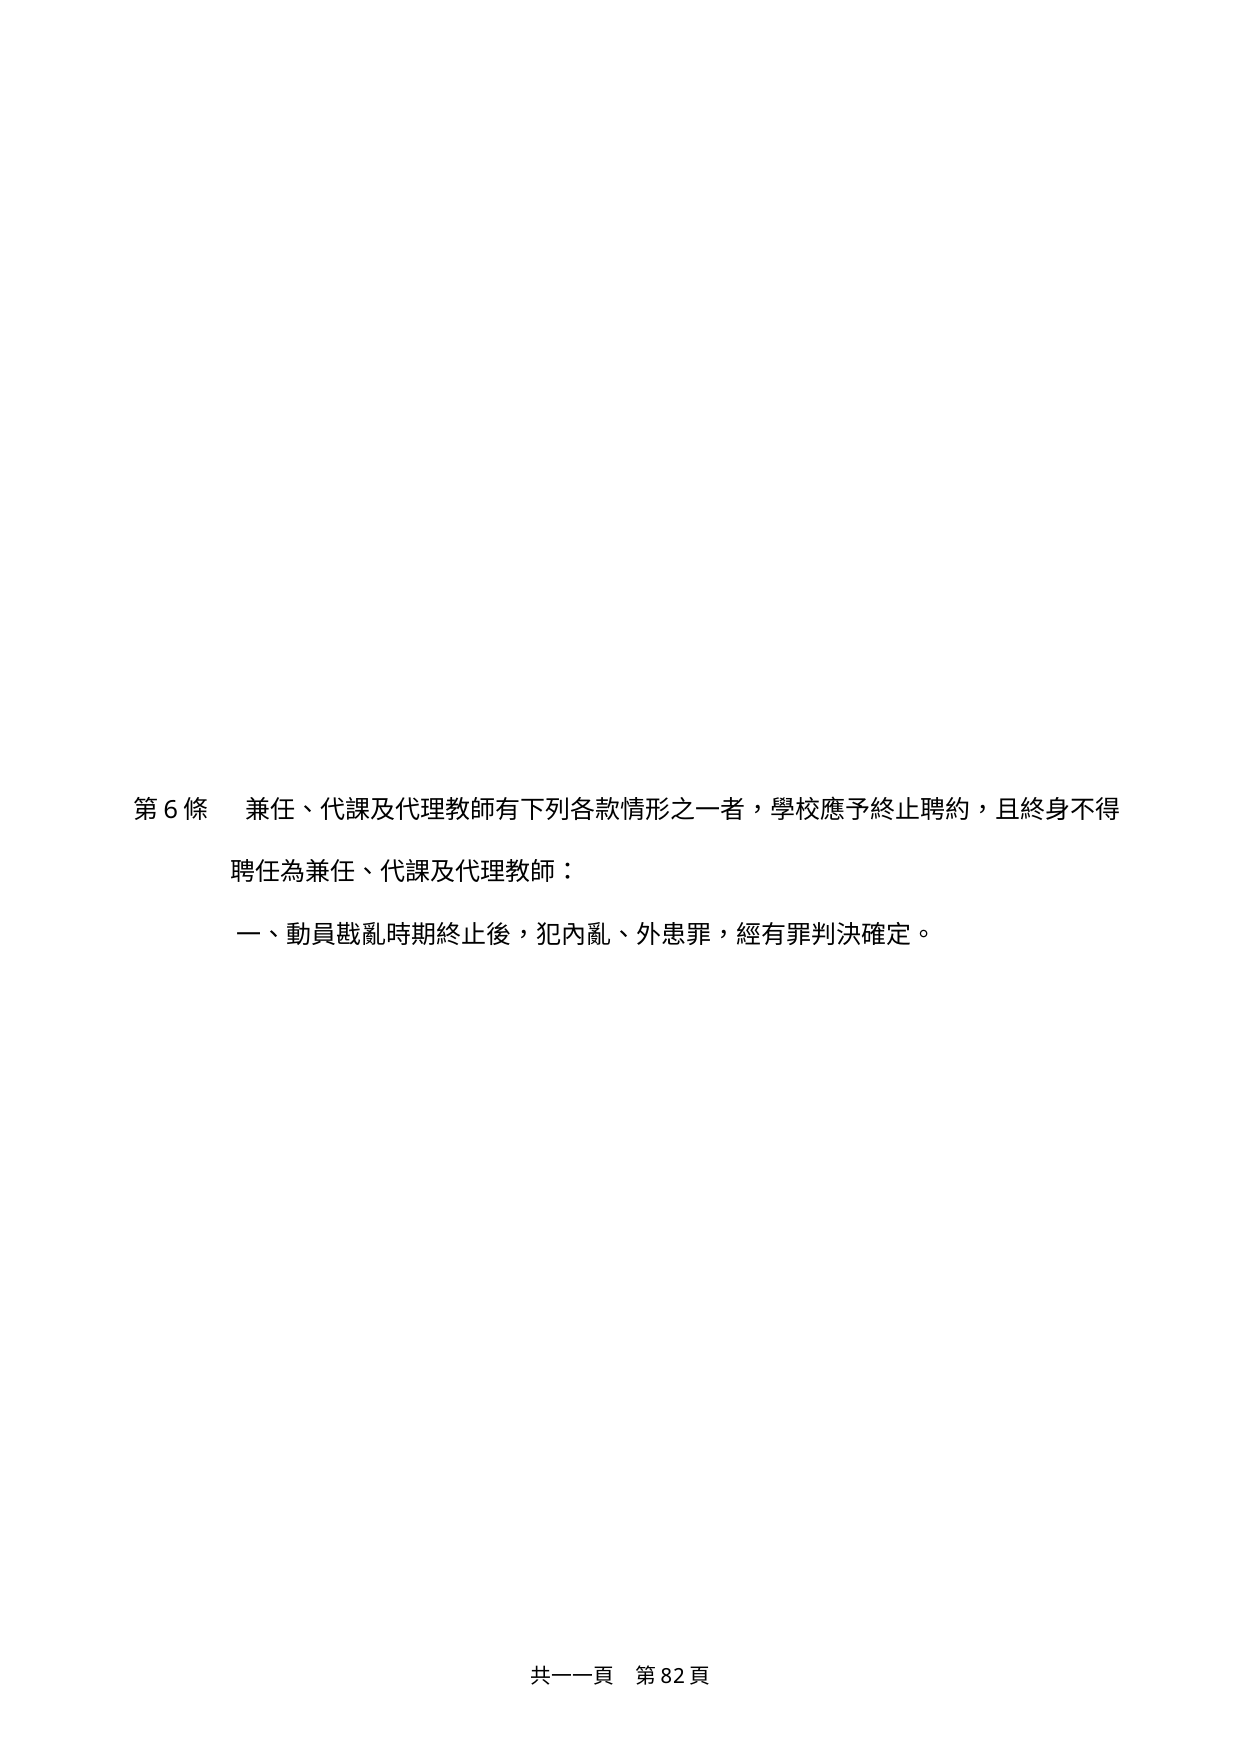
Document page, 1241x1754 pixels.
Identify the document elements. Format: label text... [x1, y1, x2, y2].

text 第6條 兼任、代課及代理教師有下列各款情形之一者，學校應予終止聘約，且終身不得聘任為兼任、代課及代理教師： [118, 766, 1122, 891]
text 一、動員戡亂時期終止後，犯內亂、外患罪，經有罪判決確定。 [236, 891, 1122, 953]
